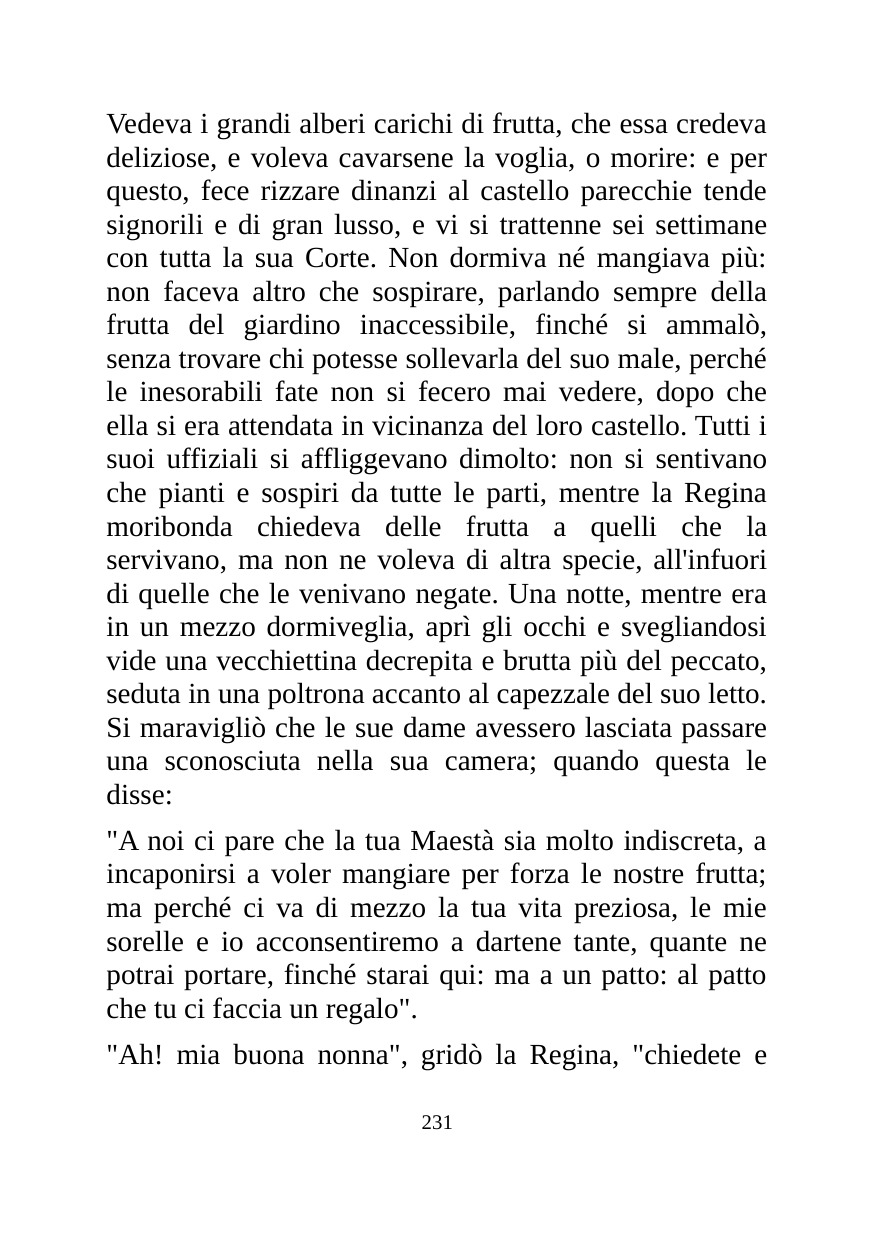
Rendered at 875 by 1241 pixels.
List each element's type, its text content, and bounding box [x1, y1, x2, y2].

text "A noi ci pare che la tua Maestà sia molto indiscreta, a incaponirsi a voler mangiare per forza le nostre frutta; ma perché ci va di mezzo la tua vita preziosa, le mie sorelle e io acconsentiremo a dartene tante, quante ne potrai portare, finché starai qui: ma a un patto: al patto che tu ci faccia un regalo". [106, 823, 768, 1024]
text Vedeva i grandi alberi carichi di frutta, che essa credeva deliziose, e voleva cavarsene la voglia, o morire: e per questo, fece rizzare dinanzi al castello parecchie tende signorili e di gran lusso, e vi si trattenne sei settimane con tutta la sua Corte. Non dormiva né mangiava più: non faceva altro che sospirare, parlando sempre della frutta del giardino inaccessibile, finché si ammalò, senza trovare chi potesse sollevarla del suo male, perché le inesorabili fate non si fecero mai vedere, dopo che ella si era attendata in vicinanza del loro castello. Tutti i suoi uffiziali si affliggevano dimolto: non si sentivano che pianti e sospiri da tutte le parti, mentre la Regina moribonda chiedeva delle frutta a quelli che la servivano, ma non ne voleva di altra specie, all'infuori di quelle che le venivano negate. Una notte, mentre era in un mezzo dormiveglia, aprì gli occhi e svegliandosi vide una vecchiettina decrepita e brutta più del peccato, seduta in una poltrona accanto al capezzale del suo letto. Si maravigliò che le sue dame avessero lasciata passare una sconosciuta nella sua camera; quando questa le disse: [106, 106, 768, 811]
text "Ah! mia buona nonna", gridò la Regina, "chiedete e [106, 1037, 768, 1070]
